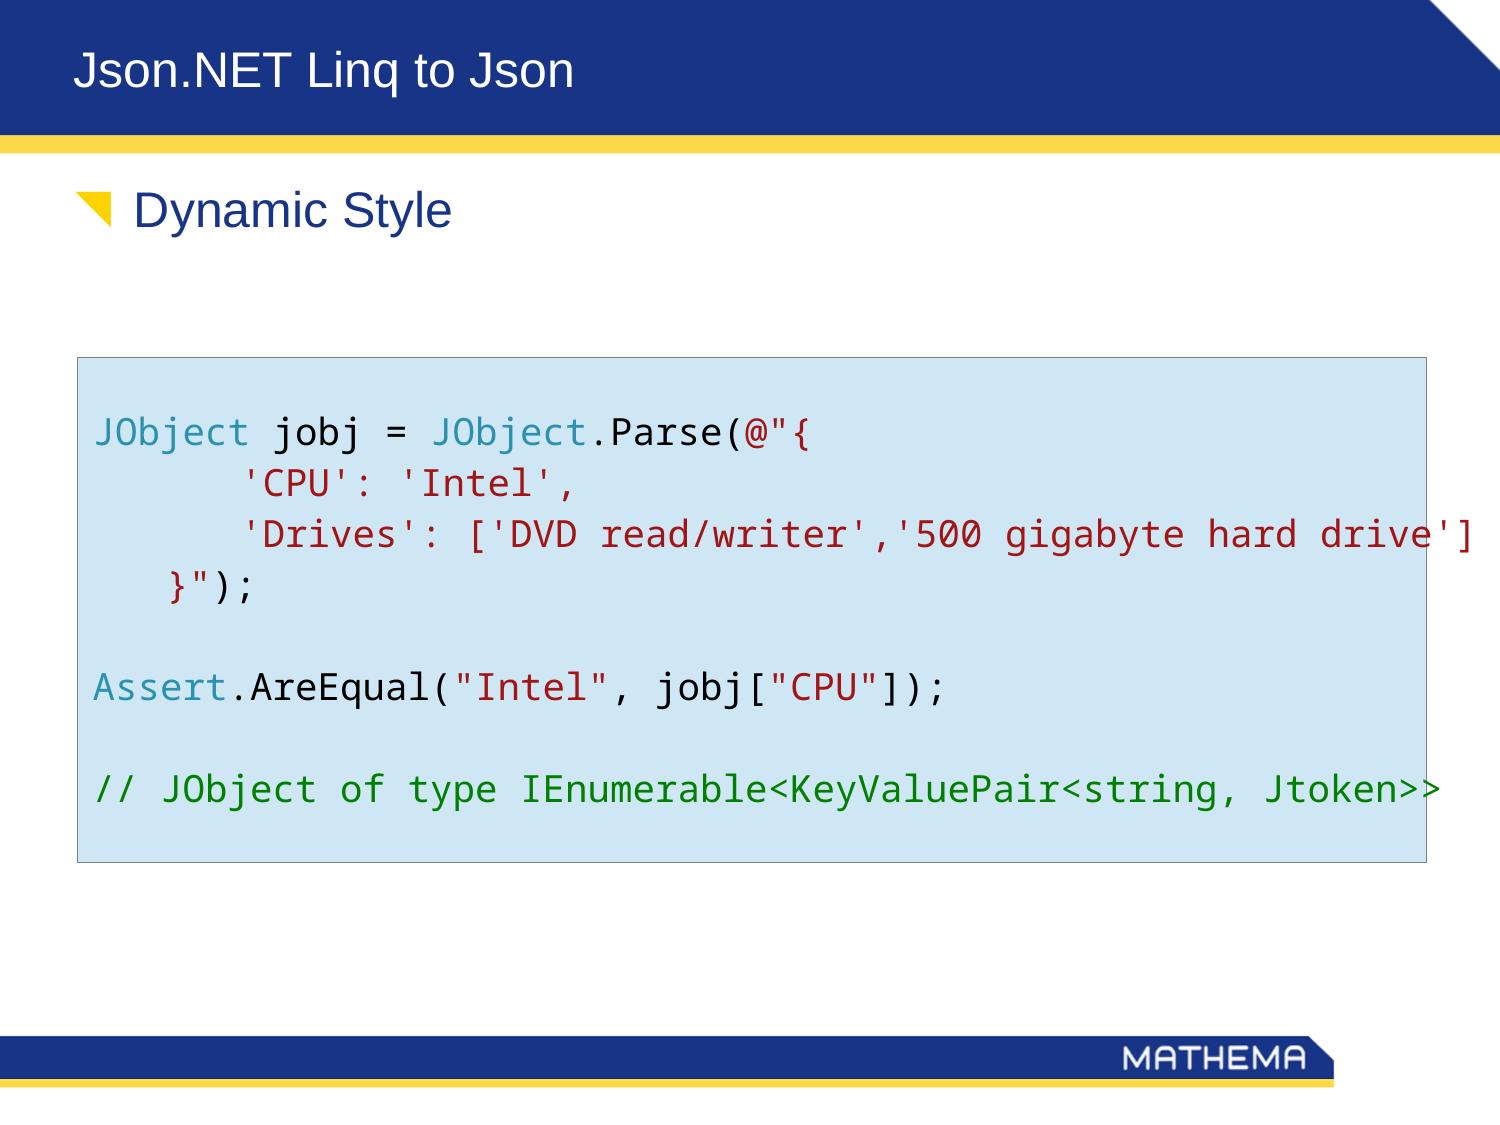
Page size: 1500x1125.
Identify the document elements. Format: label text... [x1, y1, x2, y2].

list Dynamic Style [75, 181, 1426, 1008]
title Json.NET Linq to Json [73, 40, 1276, 100]
picture [0, 0, 1500, 1125]
text_box JObject jobj = JObject.Parse(@"{ 'CPU': 'Intel', 'Drives': ['DVD read/writer','500 gigabyte hard drive'] }"); Assert.AreEqual("Intel", jobj["CPU"]); // JObject of type IEnumerable<KeyValuePair<string, Jtoken>> [77, 357, 1427, 863]
